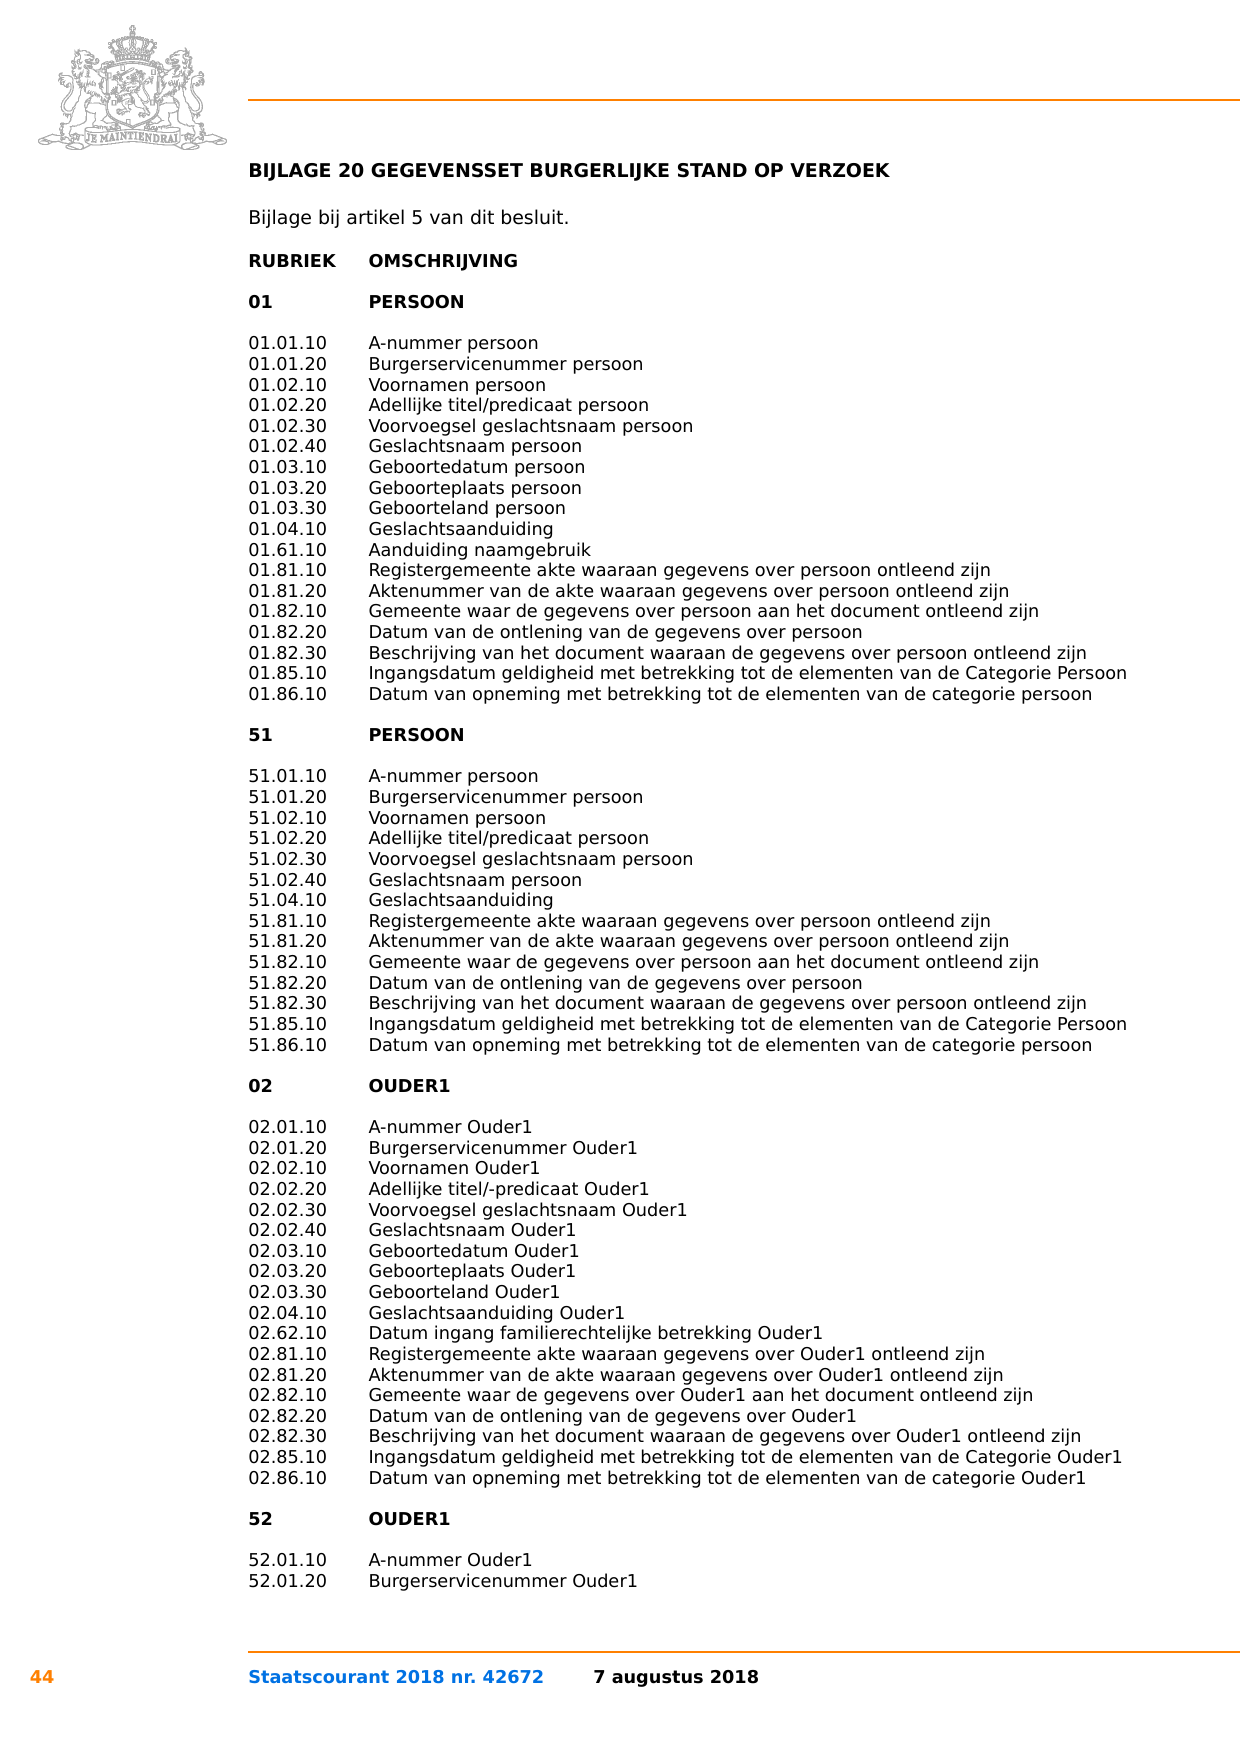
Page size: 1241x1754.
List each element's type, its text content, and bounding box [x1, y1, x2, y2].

table_cell 51.02.40 [248, 870, 362, 890]
table_cell Registergemeente akte waaraan gegevens over persoon ontleend zijn [363, 560, 1163, 581]
table_cell Beschrijving van het document waaraan de gegevens over persoon ontleend zijn [363, 993, 1163, 1014]
table_cell Ingangsdatum geldigheid met betrekking tot de elementen van de Categorie Persoon [363, 663, 1163, 684]
table_cell Geslachtsnaam persoon [363, 870, 1163, 890]
table_cell Gemeente waar de gegevens over persoon aan het document ontleend zijn [363, 601, 1163, 622]
table_cell [363, 1055, 1163, 1076]
table_cell Geslachtsaanduiding [363, 519, 1163, 539]
table_cell [363, 746, 1163, 766]
table_cell Adellijke titel/predicaat persoon [363, 395, 1163, 416]
table_cell 02.02.10 [248, 1158, 362, 1179]
table_header OMSCHRIJVING [363, 251, 1163, 271]
table_cell [248, 1096, 362, 1117]
table_cell Geboorteland Ouder1 [363, 1282, 1163, 1303]
table_cell Voornamen persoon [363, 375, 1163, 395]
table_cell 02.81.20 [248, 1365, 362, 1385]
table_cell Geboortedatum Ouder1 [363, 1241, 1163, 1261]
text Bijlage bij artikel 5 van dit besluit. [248, 207, 1163, 229]
table_cell 52 [248, 1509, 362, 1529]
table_cell PERSOON [363, 292, 1163, 313]
table_cell 01.61.10 [248, 540, 362, 560]
table_cell Ingangsdatum geldigheid met betrekking tot de elementen van de Categorie Persoon [363, 1014, 1163, 1034]
table_cell 02.82.20 [248, 1406, 362, 1426]
table_cell Burgerservicenummer persoon [363, 787, 1163, 808]
table_cell [248, 1488, 362, 1509]
table_cell 02.04.10 [248, 1303, 362, 1323]
table_cell 51.81.10 [248, 911, 362, 931]
table_cell 51 [248, 725, 362, 746]
table_cell A-nummer Ouder1 [363, 1117, 1163, 1138]
table_cell 02 [248, 1076, 362, 1096]
table_cell Datum van opneming met betrekking tot de elementen van de categorie Ouder1 [363, 1468, 1163, 1488]
table_cell Registergemeente akte waaraan gegevens over persoon ontleend zijn [363, 911, 1163, 931]
table_cell 01.81.10 [248, 560, 362, 581]
table_cell [363, 1488, 1163, 1509]
table_cell 02.02.40 [248, 1220, 362, 1241]
table_cell [248, 1530, 362, 1550]
table_cell [363, 1530, 1163, 1550]
table_cell 51.86.10 [248, 1035, 362, 1055]
table_cell 01.04.10 [248, 519, 362, 539]
table_cell Voorvoegsel geslachtsnaam persoon [363, 416, 1163, 436]
table_cell Geboorteplaats persoon [363, 478, 1163, 498]
table_cell 02.01.10 [248, 1117, 362, 1138]
table_cell [248, 746, 362, 766]
table_cell 01.03.20 [248, 478, 362, 498]
table_cell Burgerservicenummer Ouder1 [363, 1138, 1163, 1158]
table_cell [248, 271, 362, 292]
table_cell 01.02.10 [248, 375, 362, 395]
table_cell 01.02.30 [248, 416, 362, 436]
subtitle BIJLAGE 20 GEGEVENSSET BURGERLIJKE STAND OP VERZOEK [248, 160, 1163, 182]
table_cell OUDER1 [363, 1076, 1163, 1096]
table_cell 52.01.10 [248, 1550, 362, 1571]
table_cell A-nummer persoon [363, 766, 1163, 787]
table_cell Aktenummer van de akte waaraan gegevens over persoon ontleend zijn [363, 581, 1163, 601]
table_cell Geboorteplaats Ouder1 [363, 1261, 1163, 1282]
table_cell Registergemeente akte waaraan gegevens over Ouder1 ontleend zijn [363, 1344, 1163, 1364]
table_cell Voornamen Ouder1 [363, 1158, 1163, 1179]
table_cell Datum van de ontlening van de gegevens over Ouder1 [363, 1406, 1163, 1426]
table_cell 02.62.10 [248, 1323, 362, 1344]
table_cell 52.01.20 [248, 1571, 362, 1591]
table_cell Gemeente waar de gegevens over persoon aan het document ontleend zijn [363, 952, 1163, 973]
table_cell 01.01.20 [248, 354, 362, 374]
table_cell 01.82.30 [248, 643, 362, 663]
table_cell 02.03.30 [248, 1282, 362, 1303]
table_header RUBRIEK [248, 251, 362, 271]
table_cell [248, 705, 362, 725]
table_cell Datum van de ontlening van de gegevens over persoon [363, 973, 1163, 993]
table_cell [363, 705, 1163, 725]
table_cell 51.02.10 [248, 808, 362, 828]
table_cell [363, 271, 1163, 292]
table_cell 01.02.40 [248, 436, 362, 457]
table_cell 01.86.10 [248, 684, 362, 704]
table_cell 02.02.30 [248, 1200, 362, 1220]
table_cell [363, 313, 1163, 333]
table_cell 51.02.30 [248, 849, 362, 869]
table_cell Voorvoegsel geslachtsnaam Ouder1 [363, 1200, 1163, 1220]
table_cell 01.01.10 [248, 333, 362, 354]
table_cell Aanduiding naamgebruik [363, 540, 1163, 560]
table_cell Datum van de ontlening van de gegevens over persoon [363, 622, 1163, 643]
table_cell 02.85.10 [248, 1447, 362, 1468]
table_cell 51.01.10 [248, 766, 362, 787]
table_cell Adellijke titel/predicaat persoon [363, 828, 1163, 849]
table_cell [248, 313, 362, 333]
table_cell 01.85.10 [248, 663, 362, 684]
table_cell Geslachtsaanduiding [363, 890, 1163, 911]
table_cell Adellijke titel/-predicaat Ouder1 [363, 1179, 1163, 1199]
table_cell Datum van opneming met betrekking tot de elementen van de categorie persoon [363, 684, 1163, 704]
table_cell Aktenummer van de akte waaraan gegevens over Ouder1 ontleend zijn [363, 1365, 1163, 1385]
table_cell Voorvoegsel geslachtsnaam persoon [363, 849, 1163, 869]
table_cell 02.82.10 [248, 1385, 362, 1406]
table_cell OUDER1 [363, 1509, 1163, 1529]
table_cell [248, 1055, 362, 1076]
table_cell Voornamen persoon [363, 808, 1163, 828]
table_cell Datum ingang familierechtelijke betrekking Ouder1 [363, 1323, 1163, 1344]
table_cell 02.03.20 [248, 1261, 362, 1282]
table_cell Gemeente waar de gegevens over Ouder1 aan het document ontleend zijn [363, 1385, 1163, 1406]
table_cell 51.02.20 [248, 828, 362, 849]
table_cell 51.81.20 [248, 931, 362, 952]
table_cell 01.02.20 [248, 395, 362, 416]
table_cell 51.01.20 [248, 787, 362, 808]
table_cell 02.86.10 [248, 1468, 362, 1488]
table_cell A-nummer persoon [363, 333, 1163, 354]
picture [38, 25, 227, 150]
table_cell Geboortedatum persoon [363, 457, 1163, 478]
table_cell Geslachtsnaam Ouder1 [363, 1220, 1163, 1241]
table_cell Ingangsdatum geldigheid met betrekking tot de elementen van de Categorie Ouder1 [363, 1447, 1163, 1468]
table_cell Geboorteland persoon [363, 498, 1163, 519]
table_cell 51.82.10 [248, 952, 362, 973]
table_cell 01.81.20 [248, 581, 362, 601]
table_cell Geslachtsnaam persoon [363, 436, 1163, 457]
table_cell Datum van opneming met betrekking tot de elementen van de categorie persoon [363, 1035, 1163, 1055]
table_cell Beschrijving van het document waaraan de gegevens over Ouder1 ontleend zijn [363, 1426, 1163, 1447]
table_cell 01.82.20 [248, 622, 362, 643]
table_cell 02.82.30 [248, 1426, 362, 1447]
table_cell Burgerservicenummer Ouder1 [363, 1571, 1163, 1591]
table_cell 51.82.20 [248, 973, 362, 993]
table_cell 02.01.20 [248, 1138, 362, 1158]
table_cell 51.04.10 [248, 890, 362, 911]
table_cell 01.03.30 [248, 498, 362, 519]
table_cell 01 [248, 292, 362, 313]
table_cell 51.82.30 [248, 993, 362, 1014]
table_cell Aktenummer van de akte waaraan gegevens over persoon ontleend zijn [363, 931, 1163, 952]
table_cell 02.81.10 [248, 1344, 362, 1364]
table_cell 02.03.10 [248, 1241, 362, 1261]
table_cell 02.02.20 [248, 1179, 362, 1199]
table_cell A-nummer Ouder1 [363, 1550, 1163, 1571]
table_cell [363, 1096, 1163, 1117]
table_cell 01.82.10 [248, 601, 362, 622]
table_cell Geslachtsaanduiding Ouder1 [363, 1303, 1163, 1323]
table_cell 01.03.10 [248, 457, 362, 478]
table_cell PERSOON [363, 725, 1163, 746]
table_cell Beschrijving van het document waaraan de gegevens over persoon ontleend zijn [363, 643, 1163, 663]
table_cell Burgerservicenummer persoon [363, 354, 1163, 374]
table_cell 51.85.10 [248, 1014, 362, 1034]
